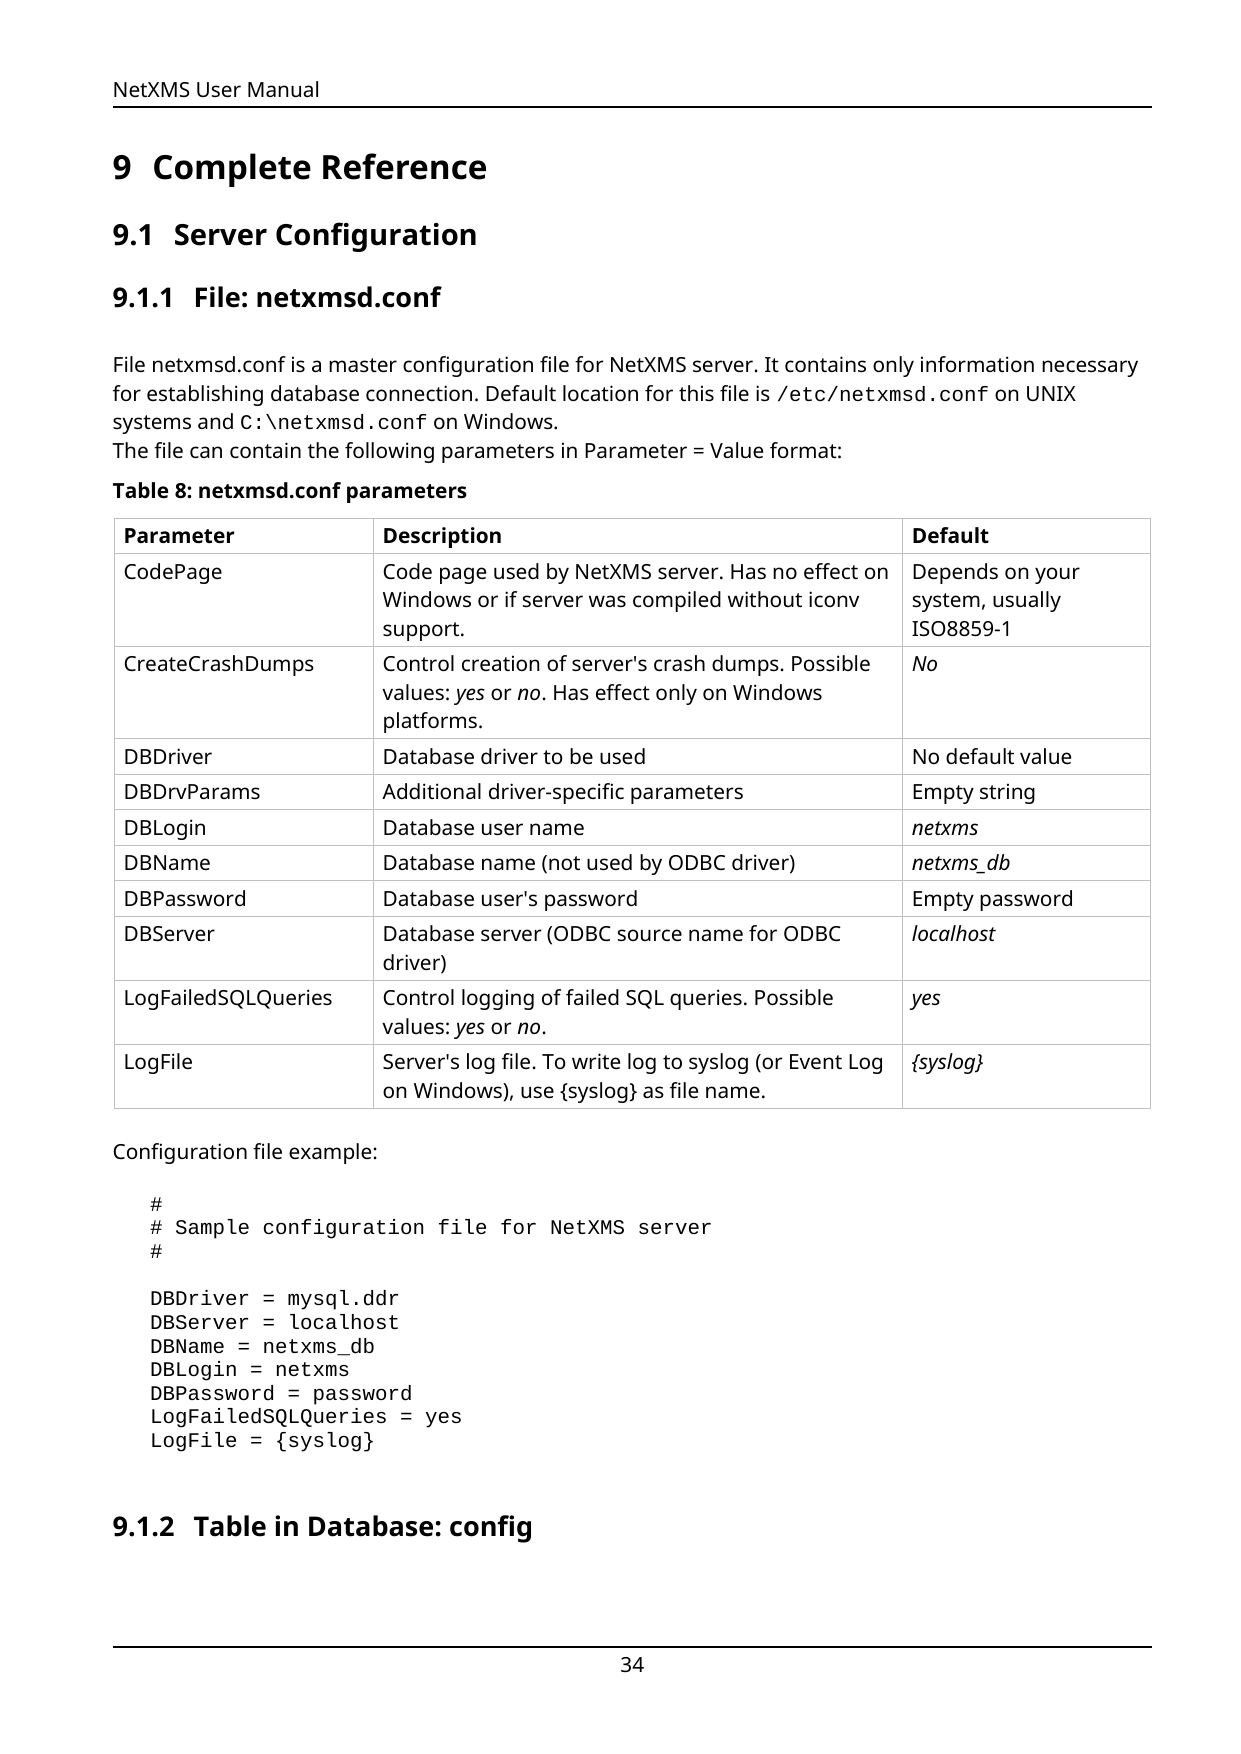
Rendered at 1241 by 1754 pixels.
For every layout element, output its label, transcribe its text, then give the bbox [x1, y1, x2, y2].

table_cell {syslog} [903, 1045, 1150, 1107]
table_cell LogFile [115, 1045, 373, 1107]
table_cell CreateCrashDumps [115, 647, 373, 738]
text # Sample configuration file for NetXMS server [150, 1217, 1152, 1241]
table_cell DBDriver [115, 739, 373, 773]
table_cell Database server (ODBC source name for ODBC driver) [374, 917, 902, 979]
text DBServer = localhost [150, 1312, 1152, 1336]
subtitle Table in Database: config [112, 1507, 1152, 1544]
table_cell No [903, 647, 1150, 738]
table_cell Server's log file. To write log to syslog (or Event Log on Windows), use {syslog} as file name. [374, 1045, 902, 1107]
text LogFailedSQLQueries = yes [150, 1407, 1152, 1430]
subtitle Server Configuration [112, 214, 1152, 254]
table_cell Code page used by NetXMS server. Has no effect on Windows or if server was compiled without iconv support. [374, 554, 902, 646]
table_cell LogFailedSQLQueries [115, 981, 373, 1043]
text LogFile = {syslog} [150, 1430, 1152, 1454]
table_cell Database driver to be used [374, 739, 902, 773]
table_cell No default value [903, 739, 1150, 773]
table_cell Control logging of failed SQL queries. Possible values: yes or no. [374, 981, 902, 1043]
table_cell DBDrvParams [115, 775, 373, 809]
text DBLogin = netxms [150, 1359, 1152, 1383]
table_cell DBName [115, 846, 373, 880]
text # [150, 1241, 1152, 1265]
text DBDriver = mysql.ddr [150, 1288, 1152, 1312]
table_cell Control creation of server's crash dumps. Possible values: yes or no. Has effect only on Windows platforms. [374, 647, 902, 738]
table_header Parameter [115, 519, 373, 553]
table_cell DBServer [115, 917, 373, 979]
text File netxmsd.conf is a master configuration file for NetXMS server. It contains only information necessary for establishing database connection. Default location for this file is /etc/netxmsd.conf on UNIX systems and C:\netxmsd.conf on Windows. [112, 350, 1152, 436]
table_cell netxms [903, 810, 1150, 844]
table_cell localhost [903, 917, 1150, 979]
table_cell Database name (not used by ODBC driver) [374, 846, 902, 880]
text # [150, 1194, 1152, 1217]
text Table 8: netxmsd.conf parameters [112, 477, 1152, 505]
table_cell Empty password [903, 881, 1150, 916]
text Configuration file example: [112, 1137, 1152, 1165]
table_cell netxms_db [903, 846, 1150, 880]
subtitle Complete Reference [112, 143, 1152, 189]
table_cell DBLogin [115, 810, 373, 844]
table_cell Database user name [374, 810, 902, 844]
table_cell DBPassword [115, 881, 373, 916]
text The file can contain the following parameters in Parameter = Value format: [112, 436, 1152, 464]
table_cell Additional driver-specific parameters [374, 775, 902, 809]
table_cell Empty string [903, 775, 1150, 809]
table_cell Depends on your system, usually ISO8859-1 [903, 554, 1150, 646]
table_header Default [903, 519, 1150, 553]
table_cell CodePage [115, 554, 373, 646]
text DBPassword = password [150, 1383, 1152, 1407]
subtitle File: netxmsd.conf [112, 279, 1152, 316]
text DBName = netxms_db [150, 1336, 1152, 1359]
table_cell Database user's password [374, 881, 902, 916]
table_header Description [374, 519, 902, 553]
table_cell yes [903, 981, 1150, 1043]
